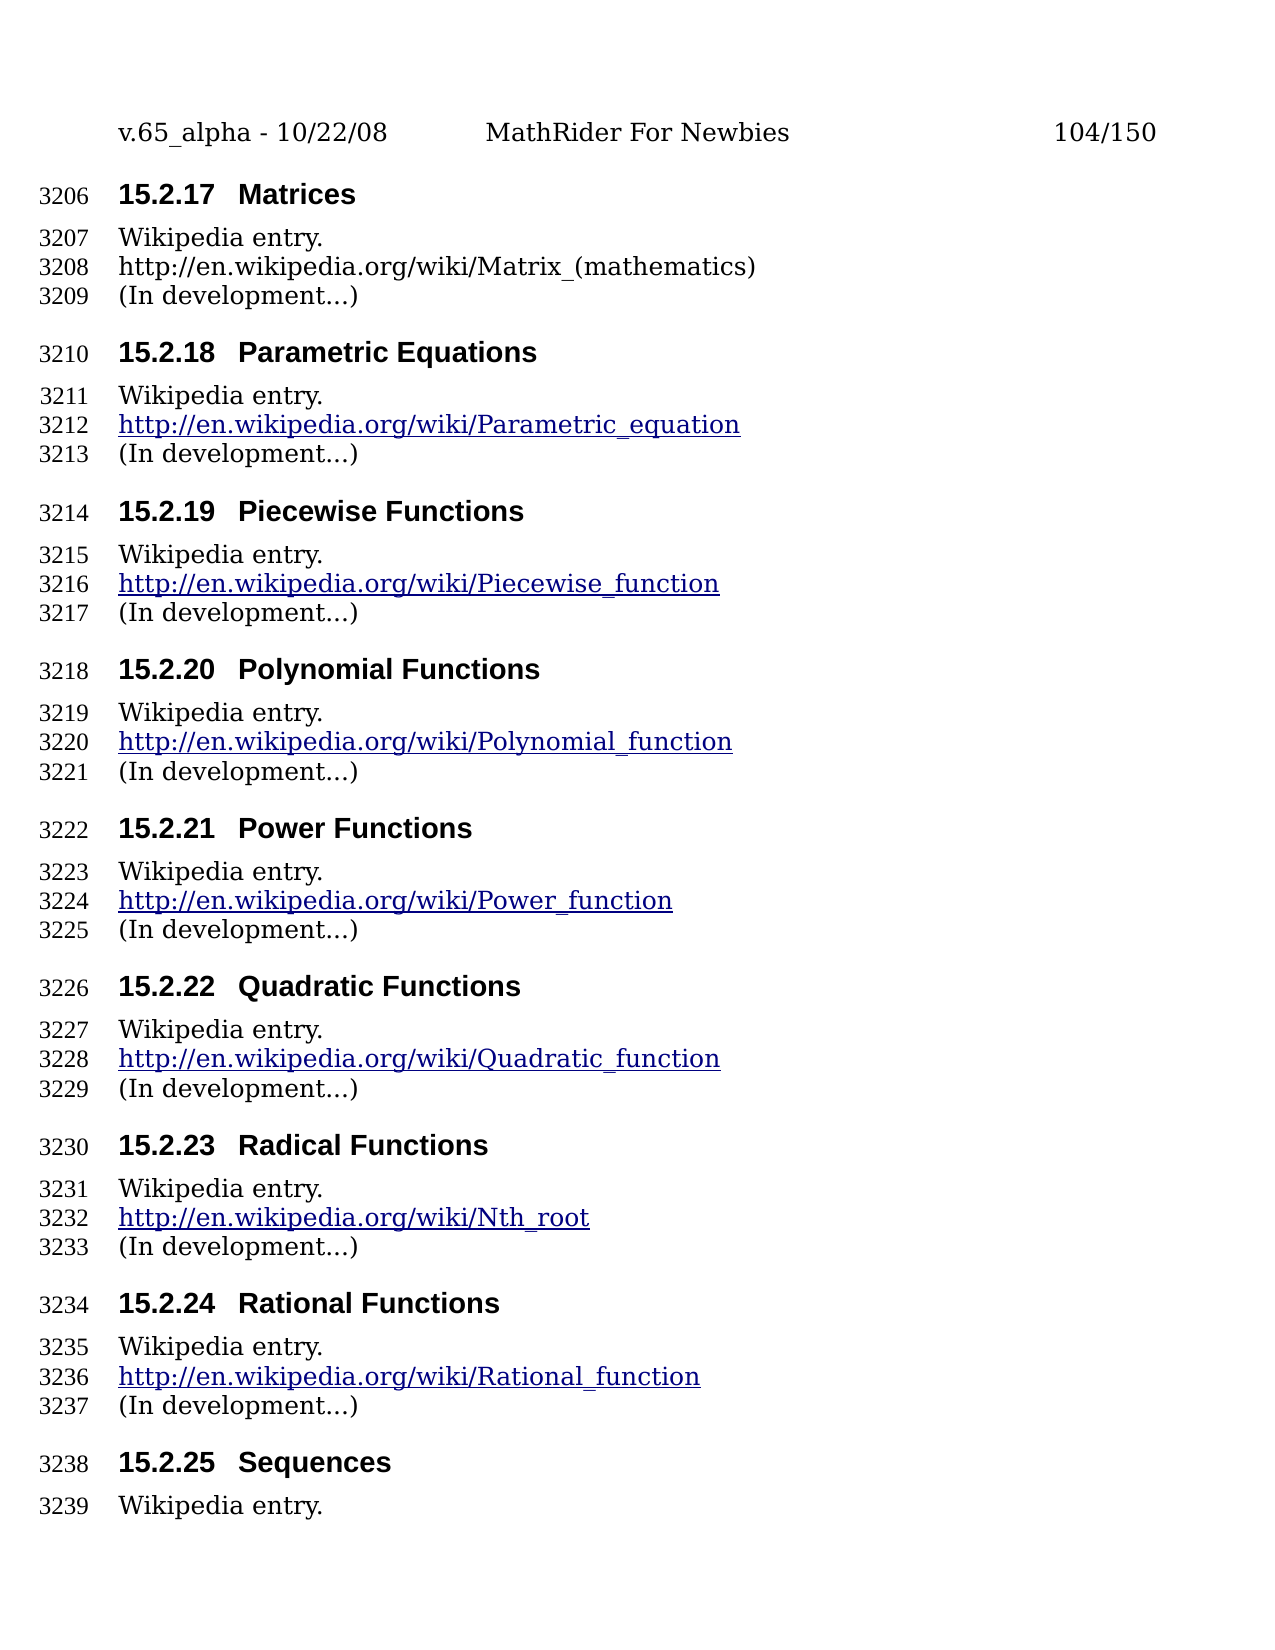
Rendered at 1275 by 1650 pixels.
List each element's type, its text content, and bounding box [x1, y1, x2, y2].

text http://en.wikipedia.org/wiki/Matrix_(mathematics) [118, 252, 1157, 281]
text http://en.wikipedia.org/wiki/Power_function [118, 886, 1157, 915]
text (In development...) [118, 281, 1157, 310]
text http://en.wikipedia.org/wiki/Parametric_equation [118, 411, 1157, 440]
text http://en.wikipedia.org/wiki/Rational_function [118, 1362, 1157, 1391]
text (In development...) [118, 1391, 1157, 1420]
text http://en.wikipedia.org/wiki/Piecewise_function [118, 569, 1157, 598]
text (In development...) [118, 1074, 1157, 1103]
text Wikipedia entry. [118, 698, 1157, 728]
subtitle Matrices [118, 177, 1157, 210]
subtitle Radical Functions [118, 1128, 1157, 1162]
text (In development...) [118, 757, 1157, 786]
text Wikipedia entry. [118, 1491, 1157, 1520]
subtitle Parametric Equations [118, 335, 1157, 369]
text Wikipedia entry. [118, 1333, 1157, 1362]
text (In development...) [118, 915, 1157, 944]
text http://en.wikipedia.org/wiki/Nth_root [118, 1203, 1157, 1232]
subtitle Polynomial Functions [118, 652, 1157, 686]
subtitle Quadratic Functions [118, 969, 1157, 1003]
subtitle Sequences [118, 1445, 1157, 1479]
text Wikipedia entry. [118, 1174, 1157, 1203]
text Wikipedia entry. [118, 381, 1157, 411]
text Wikipedia entry. [118, 223, 1157, 252]
text Wikipedia entry. [118, 857, 1157, 886]
subtitle Rational Functions [118, 1287, 1157, 1320]
subtitle Power Functions [118, 811, 1157, 844]
text (In development...) [118, 440, 1157, 469]
text (In development...) [118, 598, 1157, 627]
text http://en.wikipedia.org/wiki/Quadratic_function [118, 1045, 1157, 1074]
subtitle Piecewise Functions [118, 494, 1157, 527]
text http://en.wikipedia.org/wiki/Polynomial_function [118, 728, 1157, 757]
text Wikipedia entry. [118, 540, 1157, 569]
text Wikipedia entry. [118, 1016, 1157, 1045]
text (In development...) [118, 1232, 1157, 1262]
